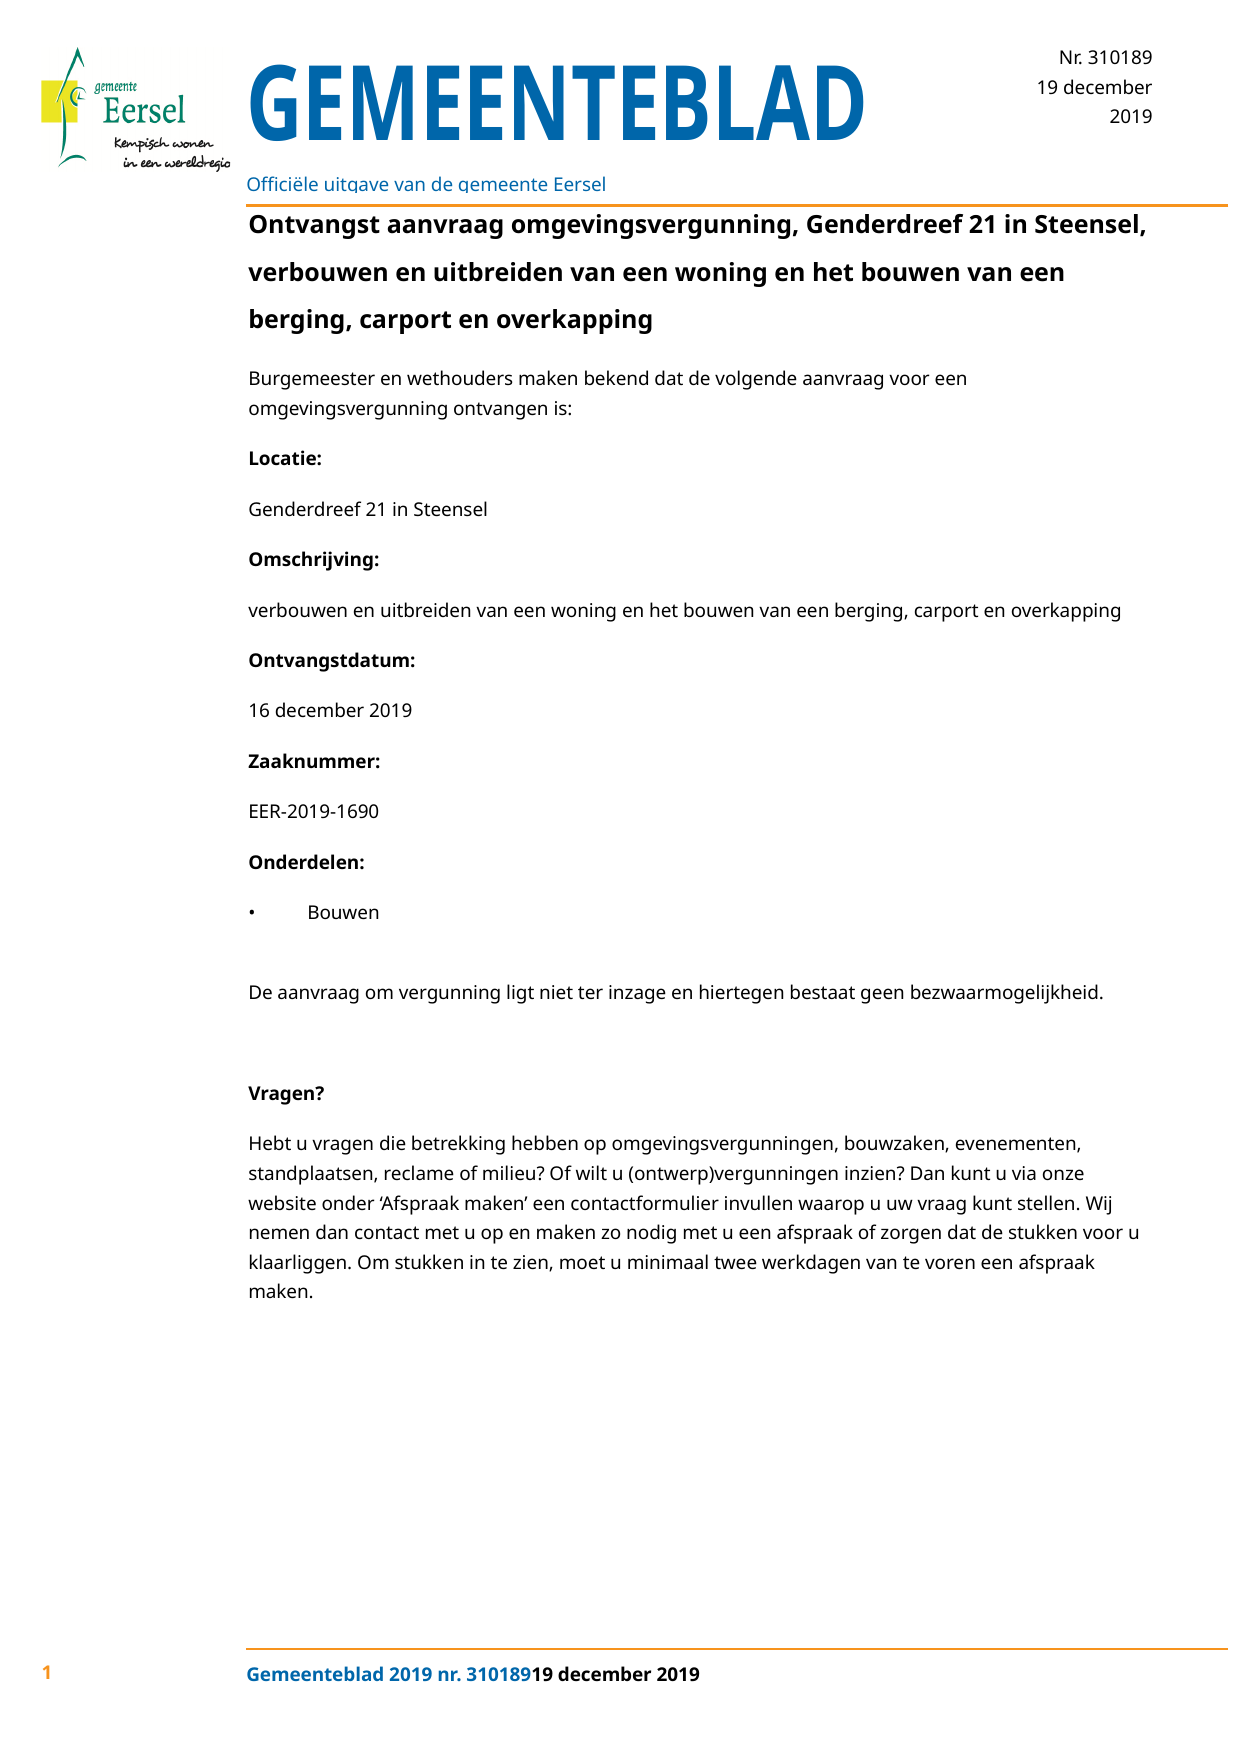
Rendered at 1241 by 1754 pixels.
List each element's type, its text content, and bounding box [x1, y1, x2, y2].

text 16 december 2019 [248, 698, 1152, 723]
list Bouwen [248, 899, 1152, 925]
text Ontvangst aanvraag omgevingsvergunning, Genderdreef 21 in Steensel, verbouwen en uitbreiden van een woning en het bouwen van een berging, carport en overkapping [248, 207, 1152, 336]
text De aanvraag om vergunning ligt niet ter inzage en hiertegen bestaat geen bezwaarmogelijkheid. [248, 979, 1152, 1005]
picture [41, 47, 231, 172]
text Omschrijving: [248, 546, 1152, 572]
text Zaaknummer: [248, 748, 1152, 774]
text Onderdelen: [248, 849, 1152, 874]
text EER-2019-1690 [248, 798, 1152, 824]
text Hebt u vragen die betrekking hebben op omgevingsvergunningen, bouwzaken, evenementen, standplaatsen, reclame of milieu? Of wilt u (ontwerp)vergunningen inzien? Dan kunt u via onze website onder ‘Afspraak maken’ een contactformulier invullen waarop u uw vraag kunt stellen. Wij nemen dan contact met u op en maken zo nodig met u een afspraak of zorgen dat de stukken voor u klaarliggen. Om stukken in te zien, moet u minimaal twee werkdagen van te voren een afspraak maken. [248, 1131, 1152, 1304]
text Genderdreef 21 in Steensel [248, 496, 1152, 522]
text Burgemeester en wethouders maken bekend dat de volgende aanvraag voor een omgevingsvergunning ontvangen is: [248, 366, 1152, 421]
text verbouwen en uitbreiden van een woning en het bouwen van een berging, carport en overkapping [248, 597, 1152, 622]
text Locatie: [248, 446, 1152, 471]
text Vragen? [248, 1080, 1152, 1106]
text Ontvangstdatum: [248, 647, 1152, 673]
